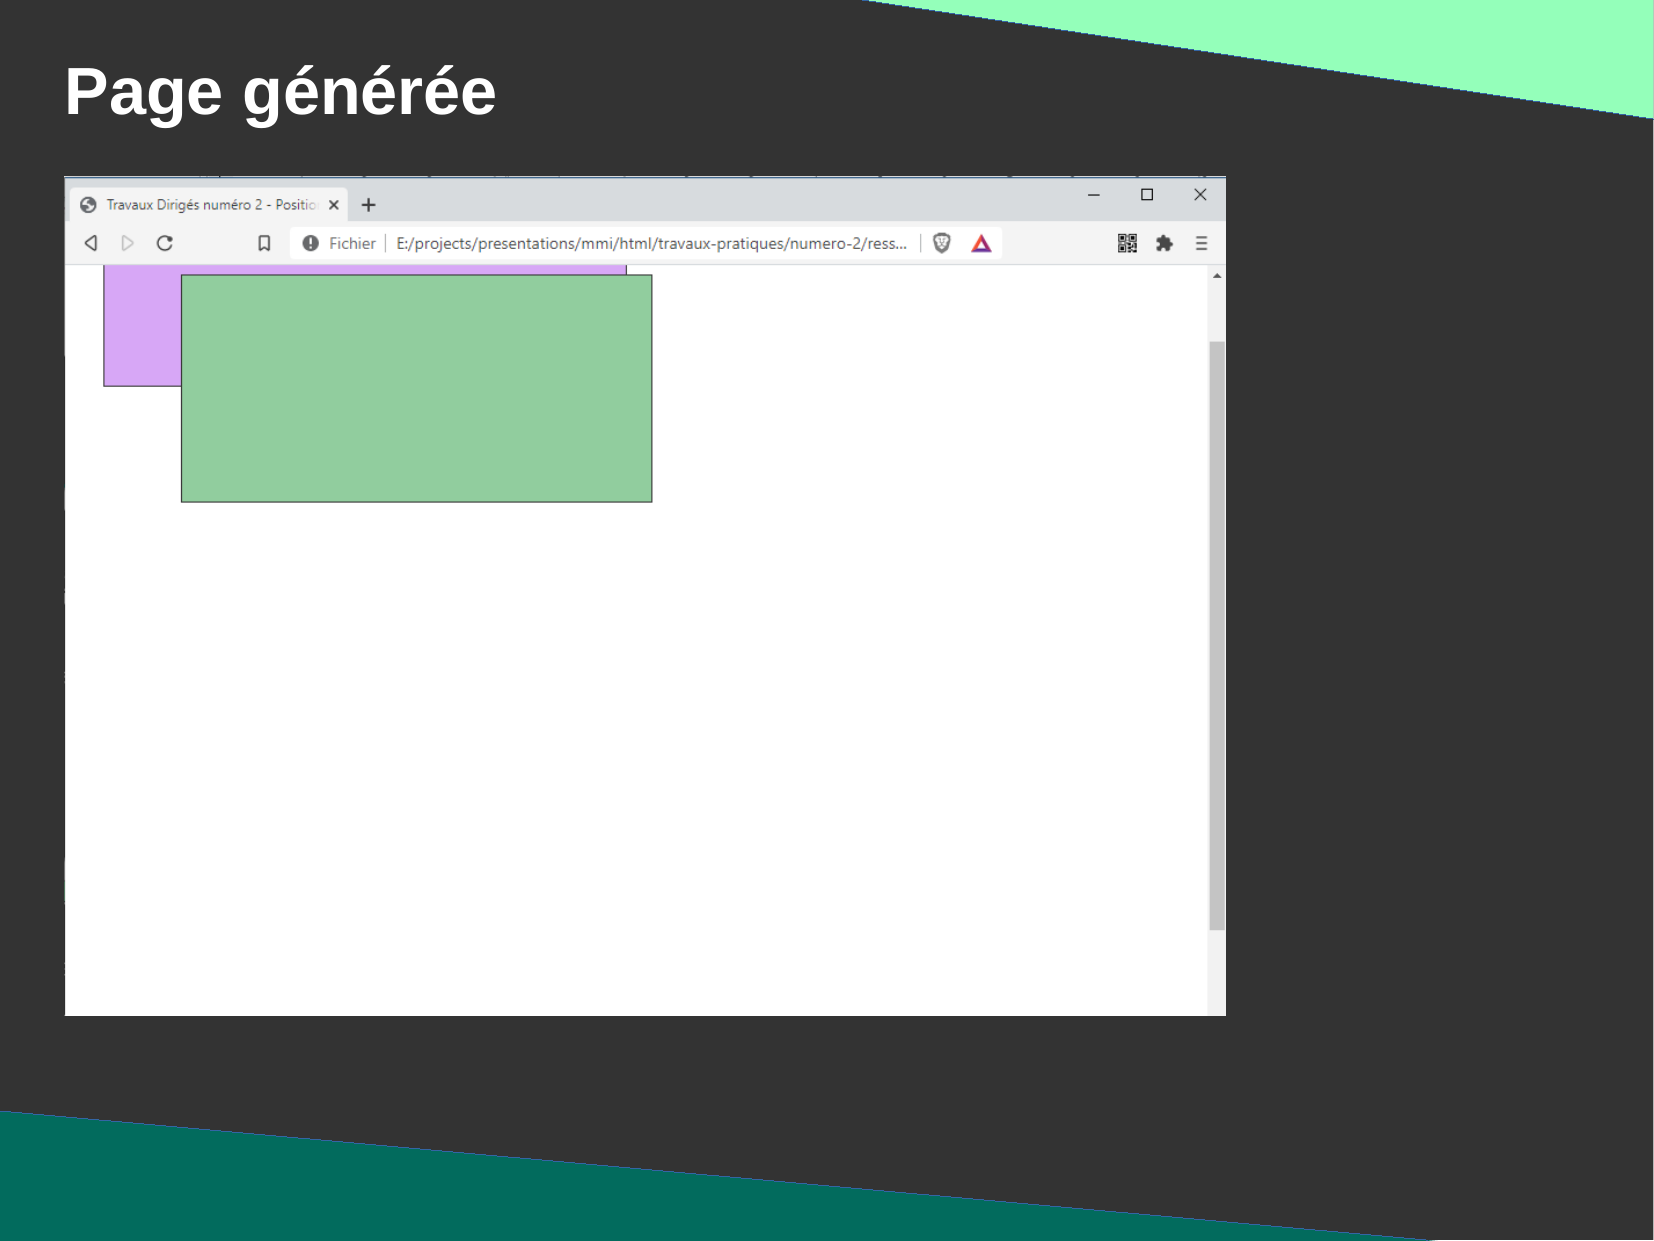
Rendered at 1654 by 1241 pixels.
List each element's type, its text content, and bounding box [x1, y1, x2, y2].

text_box [862, 0, 1654, 120]
picture [64, 176, 1226, 1016]
title Page générée [64, 54, 1553, 157]
